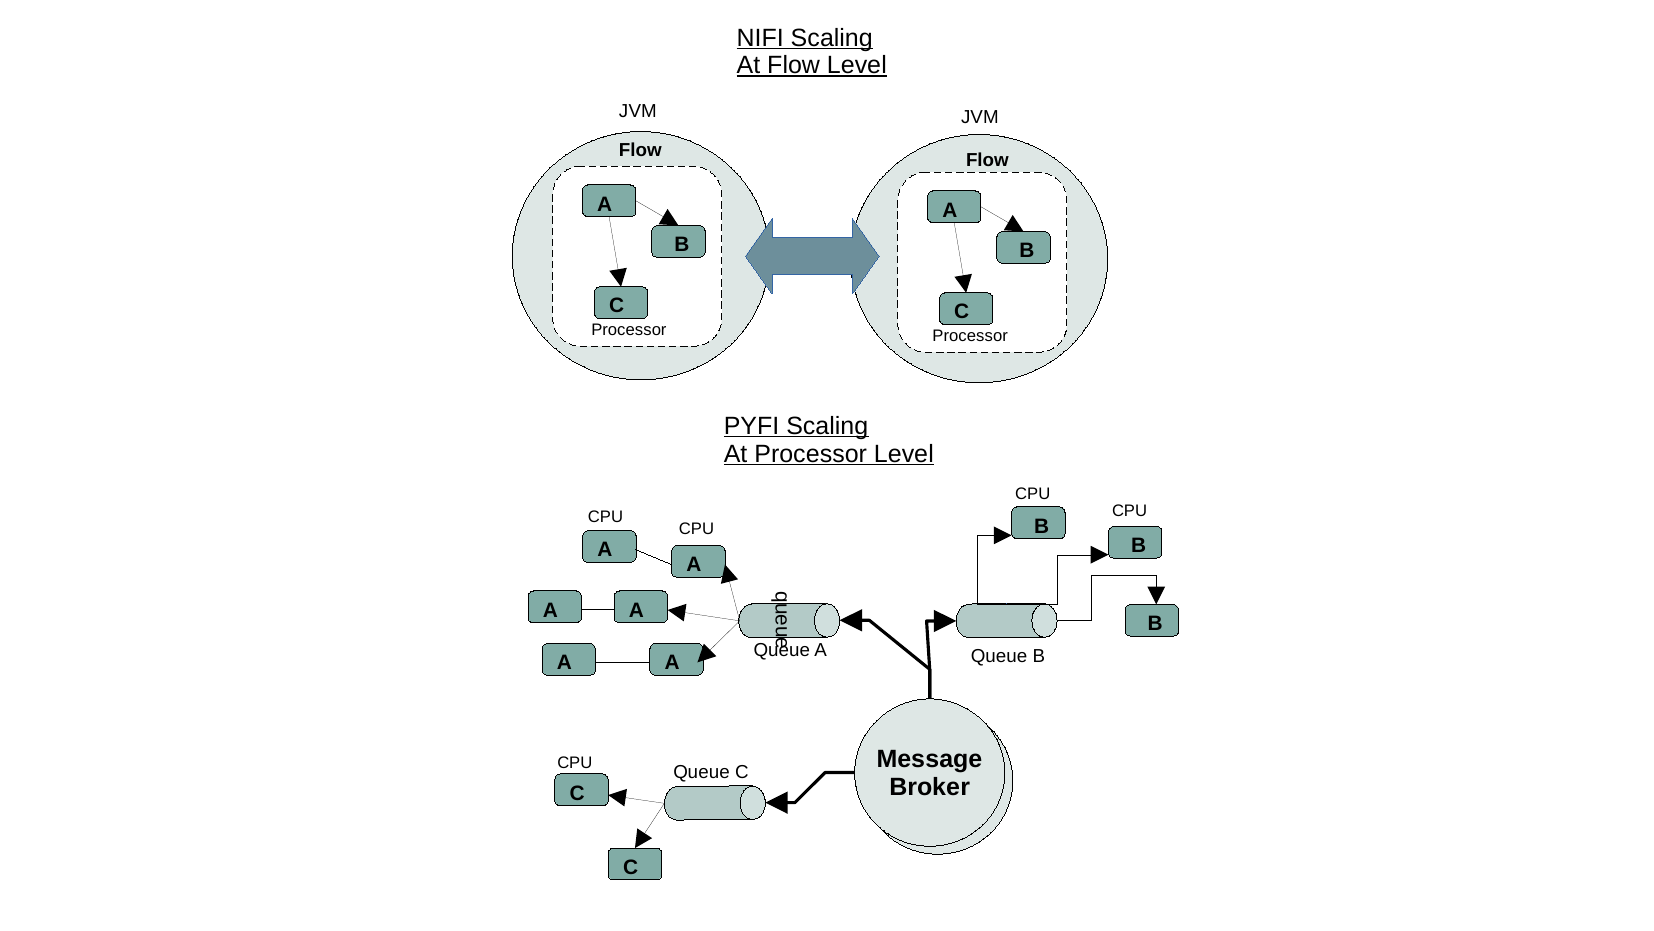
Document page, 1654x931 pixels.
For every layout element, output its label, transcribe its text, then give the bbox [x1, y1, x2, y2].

text_box Flow [951, 142, 1093, 197]
text_box B [1133, 604, 1188, 662]
text_box A [649, 643, 689, 682]
text_box CPU [1097, 494, 1163, 528]
text_box PYFI Scaling At Processor Level [709, 404, 950, 475]
text_box Processor [576, 312, 956, 347]
text_box C [608, 848, 652, 891]
text_box B [1116, 576, 1156, 584]
text_box A [671, 546, 711, 584]
text_box [1125, 604, 1133, 637]
text_box Message Broker [854, 698, 1005, 847]
text_box A [927, 190, 967, 230]
text_box [653, 590, 668, 623]
text_box C [939, 292, 983, 318]
text_box CPU [573, 500, 639, 534]
text_box Message Broker [883, 725, 1013, 855]
text_box [956, 603, 1039, 637]
text_box A [614, 590, 653, 630]
text_box B [1058, 556, 1074, 564]
text_box [652, 848, 662, 880]
text_box [689, 643, 704, 676]
text_box A [582, 184, 637, 242]
text_box A [542, 643, 581, 682]
text_box C [554, 780, 599, 817]
text_box [664, 790, 750, 821]
text_box CPU [664, 511, 730, 546]
text_box B [659, 225, 714, 283]
text_box [614, 135, 1024, 312]
text_box Queue C [658, 753, 788, 790]
text_box A [528, 590, 567, 630]
text_box JVM [946, 98, 1064, 135]
text_box Queue A [738, 632, 868, 669]
text_box [599, 778, 609, 806]
text_box [581, 643, 596, 676]
text_box [1108, 528, 1116, 559]
text_box CPU [542, 746, 608, 780]
text_box Queue B [956, 637, 1085, 674]
text_box [622, 534, 637, 563]
text_box Flow [604, 131, 746, 186]
text_box B [1019, 506, 1074, 564]
text_box [711, 546, 726, 578]
text_box queue [738, 603, 825, 632]
text_box B [1004, 231, 1060, 289]
text_box NIFI Scaling At Flow Level [721, 15, 903, 87]
text_box [888, 197, 1108, 383]
text_box [512, 136, 728, 380]
text_box JVM [604, 92, 722, 129]
text_box A [582, 534, 622, 569]
text_box B [1116, 526, 1171, 584]
text_box CPU [1000, 477, 1066, 511]
text_box C [594, 286, 649, 312]
text_box Processor [917, 318, 1045, 353]
text_box [567, 590, 582, 623]
text_box [1011, 511, 1019, 539]
